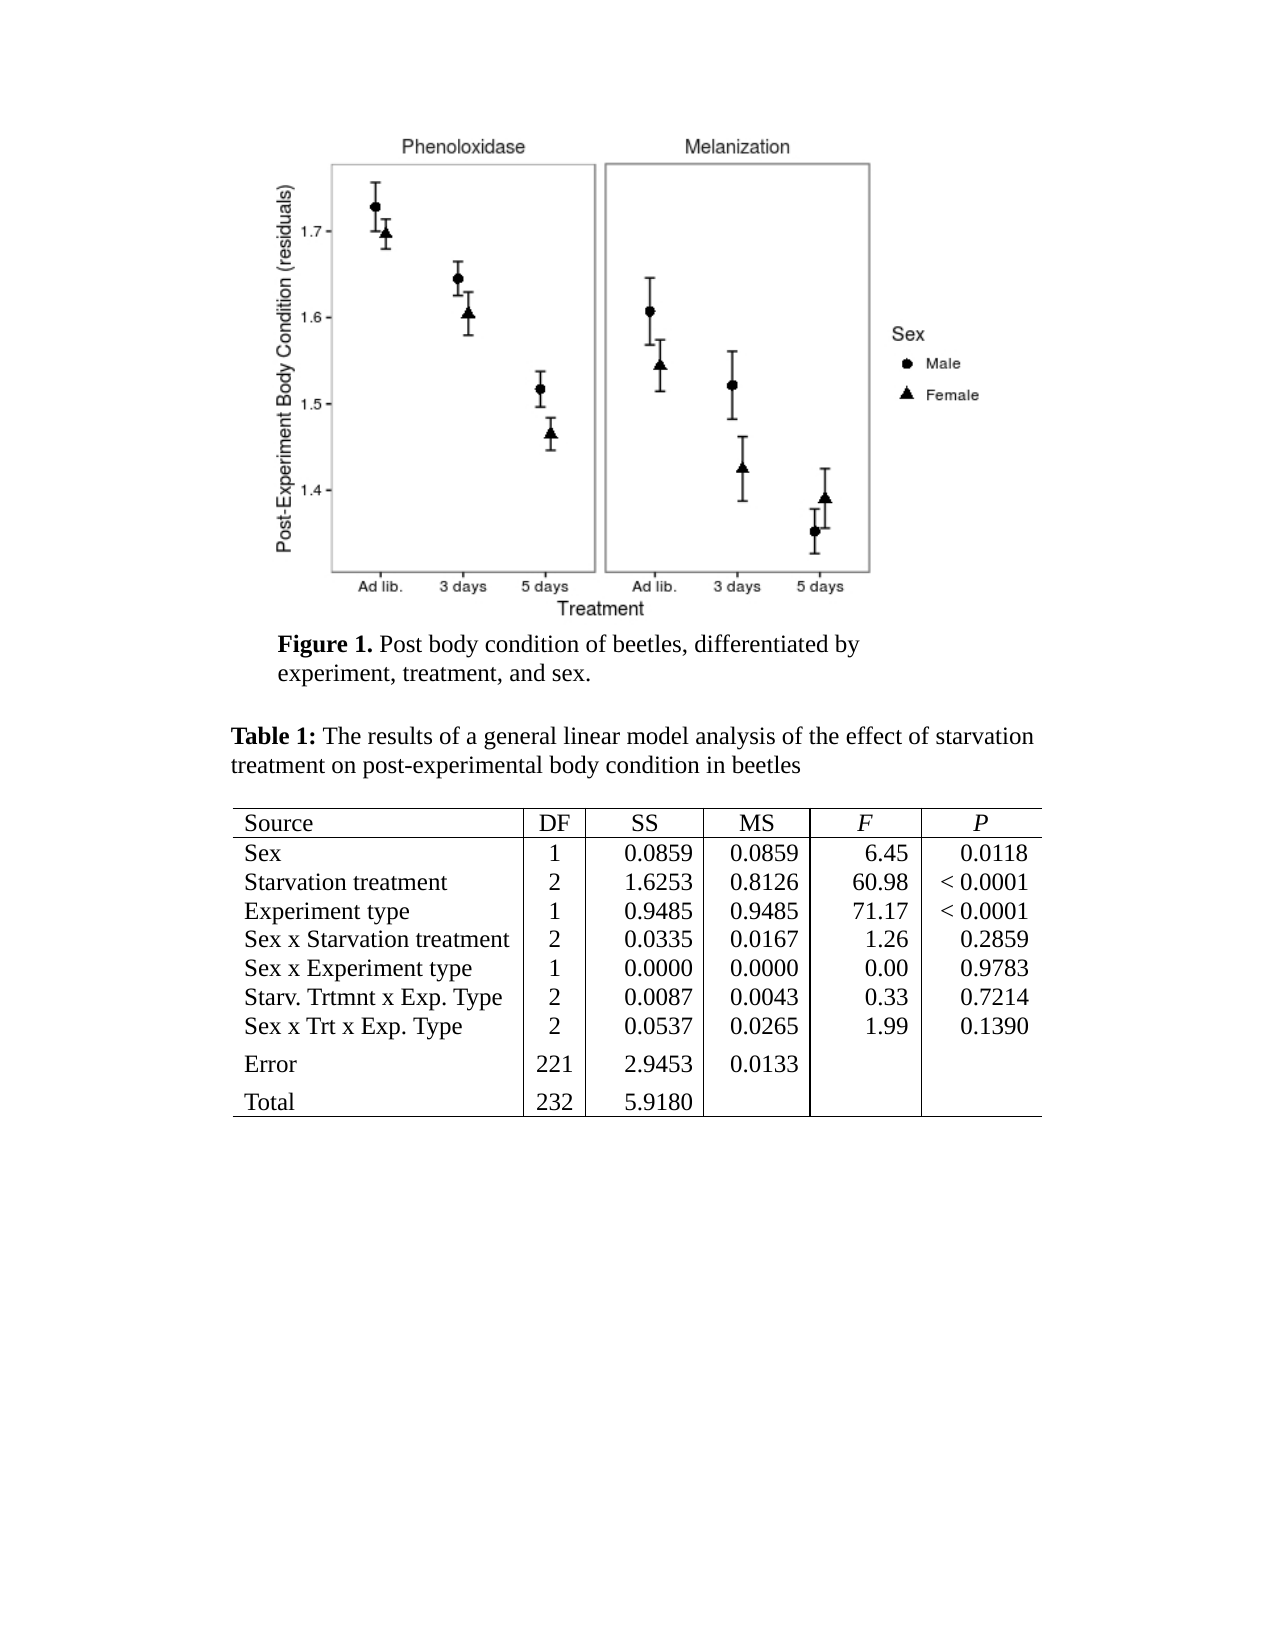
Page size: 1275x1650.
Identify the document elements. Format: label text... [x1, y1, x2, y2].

table_cell 0.0043 [704, 982, 809, 1011]
table_cell 1 [524, 838, 585, 867]
table_cell 5.9180 [586, 1087, 703, 1116]
table_cell 232 [524, 1087, 585, 1116]
table_cell 0.0133 [704, 1040, 809, 1087]
table_header P [922, 809, 1042, 837]
table_cell 0.0537 [586, 1011, 703, 1039]
table_cell Experiment type [233, 896, 523, 924]
table_cell Sex [233, 838, 523, 867]
table_cell 0.0087 [586, 982, 703, 1011]
table_cell [704, 1087, 809, 1116]
table_cell 1.26 [811, 925, 921, 953]
table_cell Sex x Starvation treatment [233, 925, 523, 953]
table_cell 2 [524, 1011, 585, 1039]
table_cell Sex x Experiment type [233, 953, 523, 982]
table_cell 2.9453 [586, 1040, 703, 1087]
table_cell [811, 1087, 921, 1116]
table_cell < 0.0001 [922, 896, 1042, 924]
table_cell 2 [524, 982, 585, 1011]
table_cell 0.33 [811, 982, 921, 1011]
table_cell Starv. Trtmnt x Exp. Type [233, 982, 523, 1011]
table_cell 0.0265 [704, 1011, 809, 1039]
table_cell 0.0000 [704, 953, 809, 982]
picture [262, 118, 1013, 630]
table_cell 1.6253 [586, 867, 703, 896]
table_header MS [704, 809, 809, 837]
table_cell 0.9485 [704, 896, 809, 924]
table_cell 0.0859 [586, 838, 703, 867]
table_cell 71.17 [811, 896, 921, 924]
table_cell 0.9485 [586, 896, 703, 924]
table_cell Sex x Trt x Exp. Type [233, 1011, 523, 1039]
table_cell 0.00 [811, 953, 921, 982]
table_cell 0.1390 [922, 1011, 1042, 1039]
table_cell 60.98 [811, 867, 921, 896]
table_cell 0.0859 [704, 838, 809, 867]
table_cell [811, 1040, 921, 1087]
table_header DF [524, 809, 585, 837]
text Figure 1. Post body condition of beetles, differentiated by experiment, treatment, and sex. [277, 630, 969, 687]
table_cell 2 [524, 925, 585, 953]
table_header Source [233, 809, 523, 837]
table_cell 1.99 [811, 1011, 921, 1039]
table_cell 1 [524, 953, 585, 982]
table_cell 0.7214 [922, 982, 1042, 1011]
table_cell 0.9783 [922, 953, 1042, 982]
table_cell 0.0000 [586, 953, 703, 982]
table_cell [922, 1040, 1042, 1087]
table_header SS [586, 809, 703, 837]
table_cell 0.8126 [704, 867, 809, 896]
text Table 1: The results of a general linear model analysis of the effect of starvation treatment on post-experimental body condition in beetles [231, 721, 1044, 779]
table_cell Total [233, 1087, 523, 1116]
table_cell 2 [524, 867, 585, 896]
table_cell [922, 1087, 1042, 1116]
table_header F [811, 809, 921, 837]
table_cell 0.0335 [586, 925, 703, 953]
table_cell 0.0167 [704, 925, 809, 953]
table_cell 0.2859 [922, 925, 1042, 953]
table_cell 221 [524, 1040, 585, 1087]
table_cell Starvation treatment [233, 867, 523, 896]
table_cell 1 [524, 896, 585, 924]
table_cell 6.45 [811, 838, 921, 867]
table_cell < 0.0001 [922, 867, 1042, 896]
table_cell Error [233, 1040, 523, 1087]
table_cell 0.0118 [922, 838, 1042, 867]
